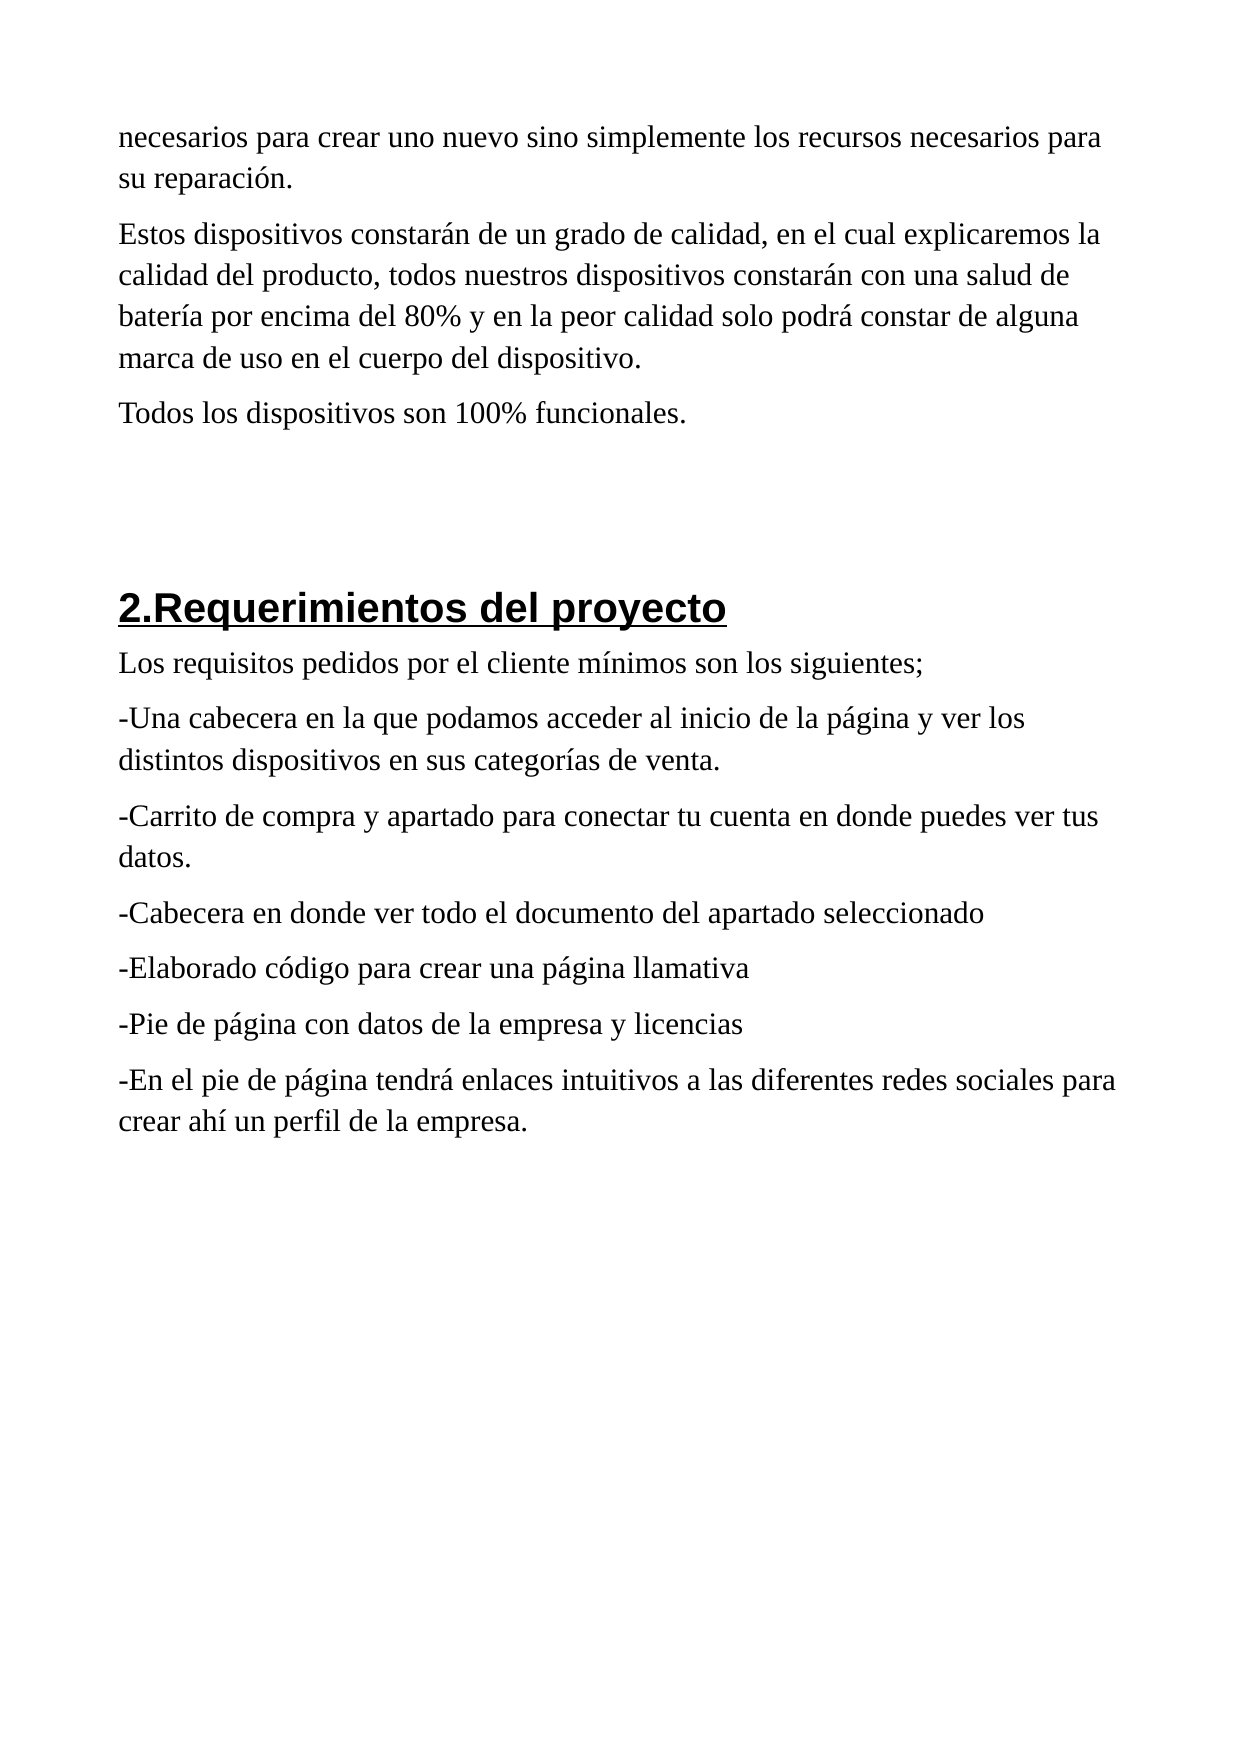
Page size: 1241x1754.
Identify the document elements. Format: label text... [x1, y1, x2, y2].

text -Una cabecera en la que podamos acceder al inicio de la página y ver los distintos dispositivos en sus categorías de venta. [118, 700, 1122, 777]
text necesarios para crear uno nuevo sino simplemente los recursos necesarios para su reparación. [118, 118, 1122, 195]
text Los requisitos pedidos por el cliente mínimos son los siguientes; [118, 644, 1122, 680]
text -Carrito de compra y apartado para conectar tu cuenta en donde puedes ver tus datos. [118, 797, 1122, 874]
text Estos dispositivos constarán de un grado de calidad, en el cual explicaremos la calidad del producto, todos nuestros dispositivos constarán con una salud de batería por encima del 80% y en la peor calidad solo podrá constar de alguna marca de uso en el cuerpo del dispositivo. [118, 215, 1122, 375]
text Todos los dispositivos son 100% funcionales. [118, 395, 1122, 431]
text -Elaborado código para crear una página llamativa [118, 950, 1122, 986]
text -En el pie de página tendrá enlaces intuitivos a las diferentes redes sociales para crear ahí un perfil de la empresa. [118, 1061, 1122, 1138]
text -Pie de página con datos de la empresa y licencias [118, 1006, 1122, 1041]
subtitle 2.Requerimientos del proyecto [118, 583, 1122, 631]
text -Cabecera en donde ver todo el documento del apartado seleccionado [118, 894, 1122, 930]
